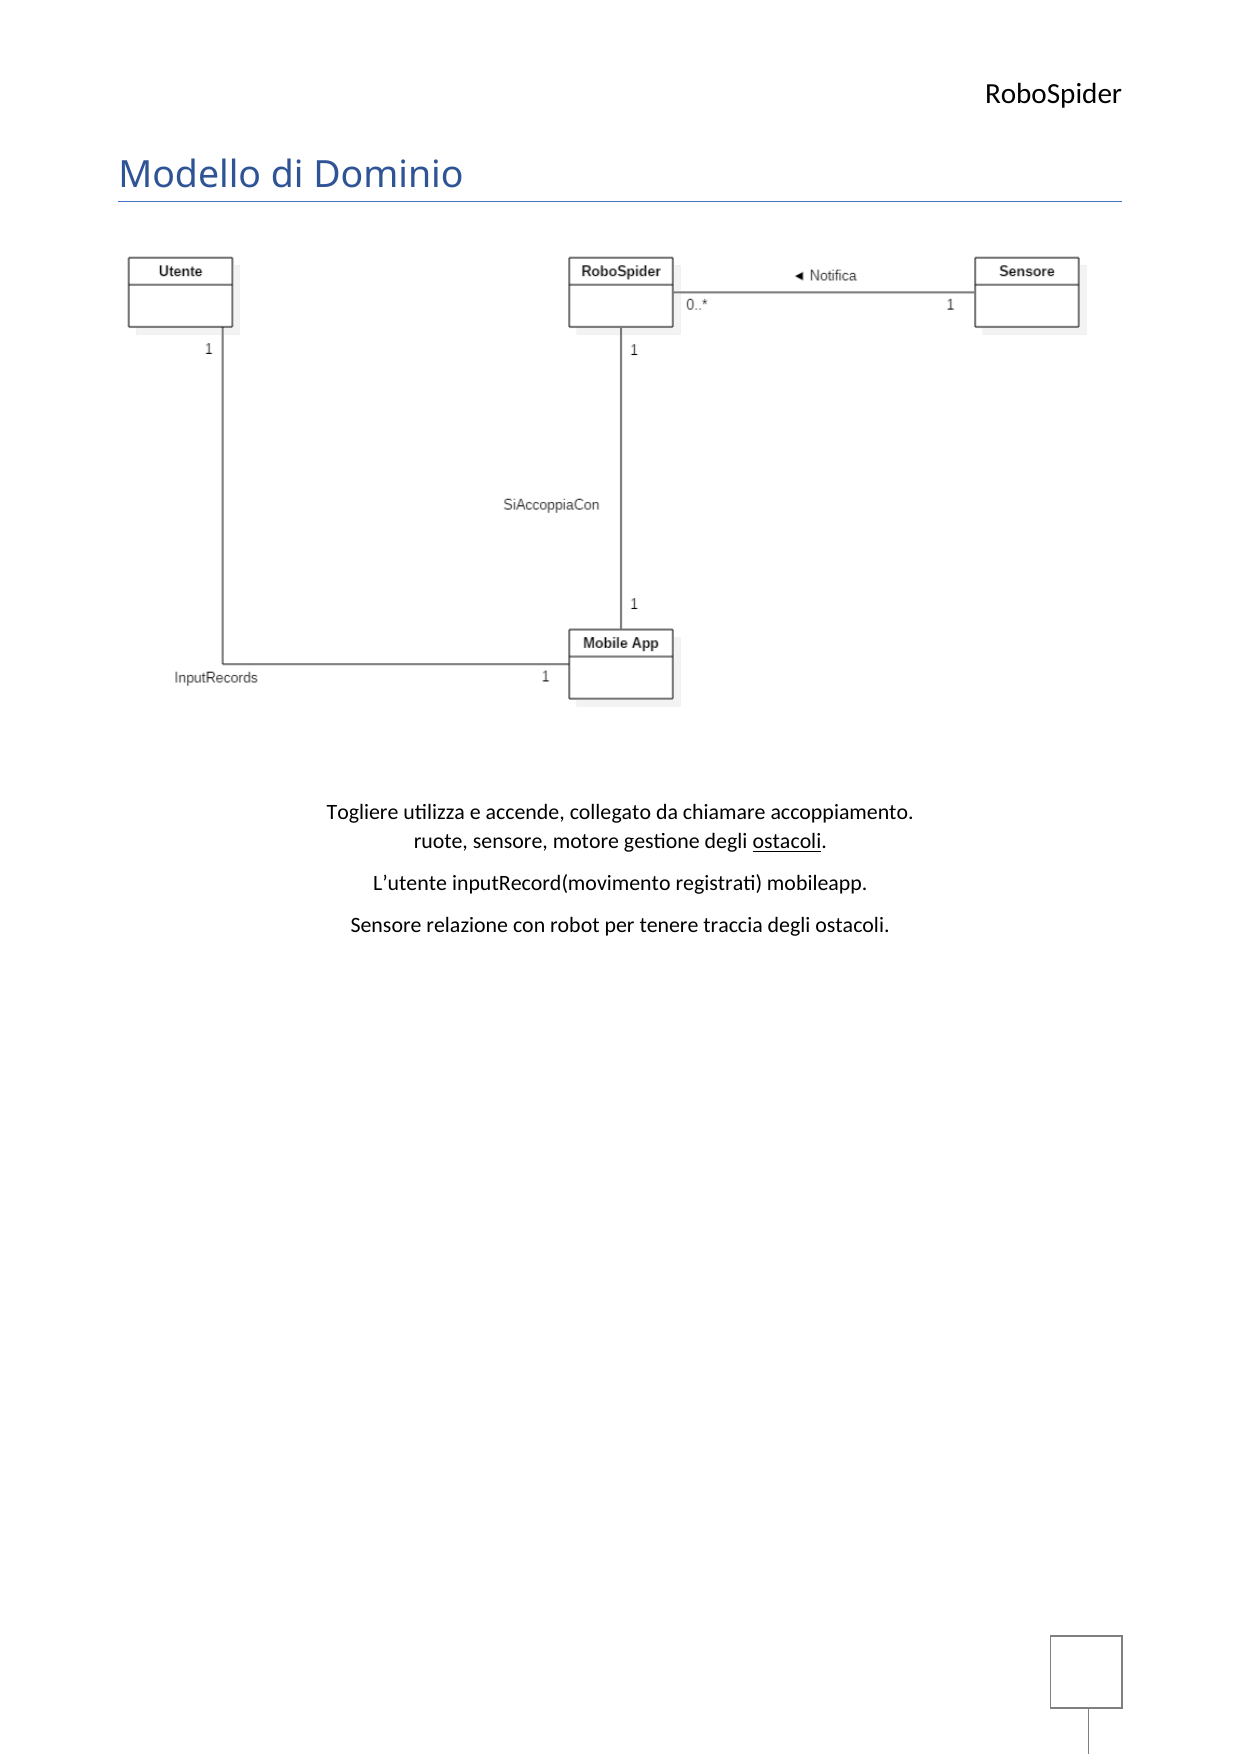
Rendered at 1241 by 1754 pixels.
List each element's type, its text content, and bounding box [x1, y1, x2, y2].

text Togliere utilizza e accende, collegato da chiamare accoppiamento. ruote, sensore, motore gestione degli ostacoli. [118, 798, 1122, 854]
subtitle Modello di Dominio [118, 148, 1122, 201]
text L’utente inputRecord(movimento registrati) mobileapp. [118, 869, 1122, 896]
text Sensore relazione con robot per tenere traccia degli ostacoli. [118, 911, 1122, 938]
